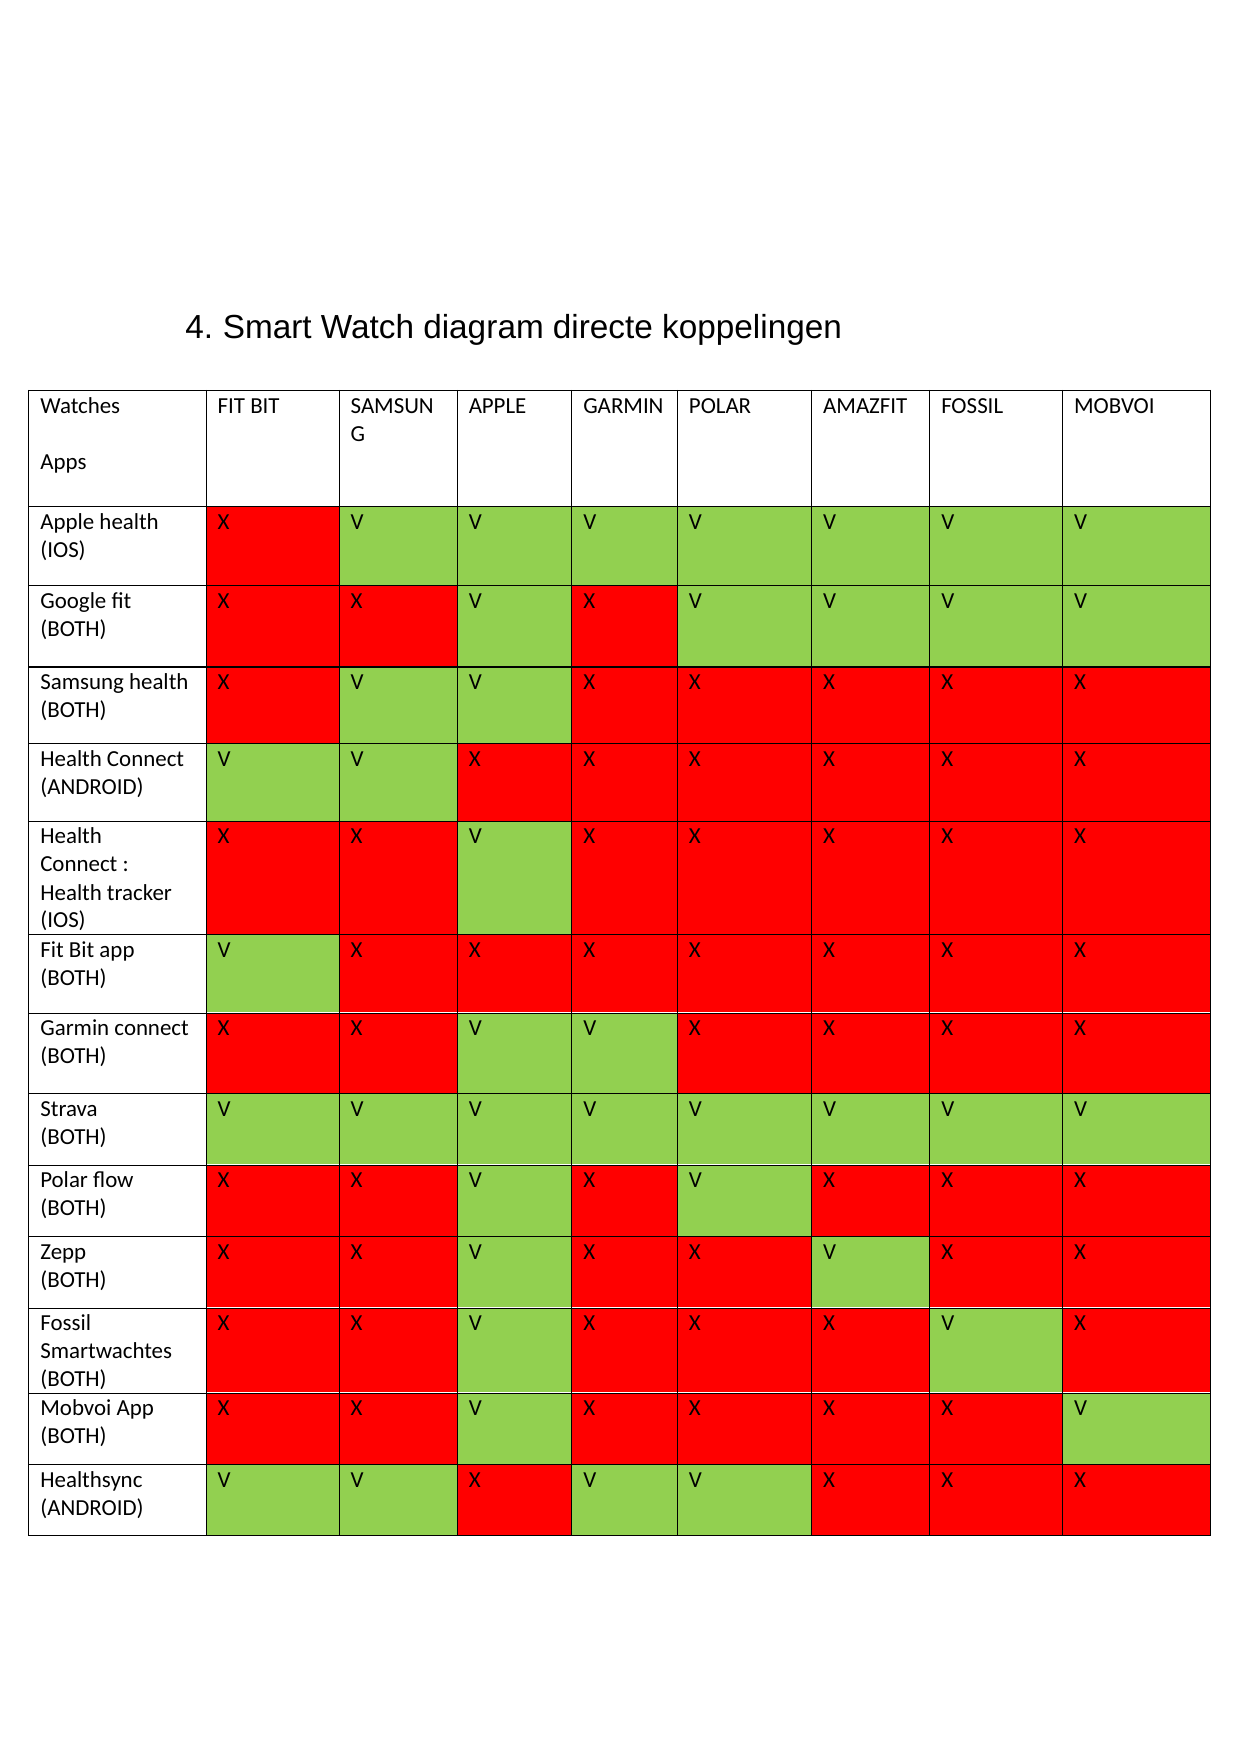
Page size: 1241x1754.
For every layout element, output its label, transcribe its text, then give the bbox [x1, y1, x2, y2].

table_cell V [930, 507, 1062, 585]
table_cell X [1063, 1166, 1210, 1236]
table_cell X [207, 1309, 339, 1392]
table_cell X [340, 1309, 457, 1392]
table_cell Samsung health (BOTH) [29, 668, 206, 743]
table_cell V [678, 507, 811, 585]
table_cell X [812, 1465, 929, 1535]
table_cell X [340, 1237, 457, 1307]
table_cell V [572, 507, 677, 585]
table_cell V [458, 1237, 571, 1307]
table_cell V [1063, 1094, 1210, 1164]
table_cell X [678, 822, 811, 934]
table_cell X [207, 1014, 339, 1093]
table_cell Google fit (BOTH) [29, 586, 206, 666]
table_cell V [340, 744, 457, 821]
table_cell X [572, 1394, 677, 1464]
table_cell Fit Bit app (BOTH) [29, 935, 206, 1012]
table_cell X [678, 935, 811, 1012]
table_cell X [930, 822, 1062, 934]
table_header Watches Apps [29, 391, 206, 506]
table_cell Polar flow (BOTH) [29, 1166, 206, 1236]
table_cell X [812, 1014, 929, 1093]
table_cell V [458, 1014, 571, 1093]
table_cell X [340, 586, 457, 666]
table_cell X [572, 1166, 677, 1236]
table_cell Fossil Smartwachtes (BOTH) [29, 1309, 206, 1392]
table_cell X [812, 1166, 929, 1236]
table_cell Zepp (BOTH) [29, 1237, 206, 1307]
table_cell V [458, 1094, 571, 1164]
table_cell V [678, 1465, 811, 1535]
table_cell X [930, 1465, 1062, 1535]
subtitle Smart Watch diagram directe koppelingen [185, 307, 1093, 345]
table_cell Health Connect : Health tracker (IOS) [29, 822, 206, 934]
table_cell V [572, 1014, 677, 1093]
table_cell X [572, 935, 677, 1012]
table_header GARMIN [572, 391, 677, 506]
table_cell X [678, 668, 811, 743]
table_cell X [340, 1394, 457, 1464]
table_cell X [207, 586, 339, 666]
table_cell X [340, 822, 457, 934]
table_cell V [678, 1094, 811, 1164]
table_cell X [572, 1237, 677, 1307]
table_cell X [572, 668, 677, 743]
table_cell Garmin connect (BOTH) [29, 1014, 206, 1093]
table_cell X [678, 1014, 811, 1093]
table_cell X [1063, 935, 1210, 1012]
table_cell X [930, 1394, 1062, 1464]
table_cell V [812, 1094, 929, 1164]
table_cell X [207, 1237, 339, 1307]
table_cell V [458, 668, 571, 743]
table_cell V [930, 1094, 1062, 1164]
table_header POLAR [678, 391, 811, 506]
table_header MOBVOI [1063, 391, 1210, 506]
table_cell V [458, 586, 571, 666]
table_cell Health Connect (ANDROID) [29, 744, 206, 821]
table_cell X [572, 822, 677, 934]
table_cell X [812, 935, 929, 1012]
table_cell X [812, 744, 929, 821]
table_header FOSSIL [930, 391, 1062, 506]
table_cell X [930, 1237, 1062, 1307]
table_cell V [572, 1465, 677, 1535]
table_cell V [930, 586, 1062, 666]
table_cell X [812, 1394, 929, 1464]
table_cell V [812, 586, 929, 666]
table_cell V [458, 822, 571, 934]
table_cell X [572, 1309, 677, 1392]
table_cell V [678, 1166, 811, 1236]
table_cell Healthsync (ANDROID) [29, 1465, 206, 1535]
table_cell V [1063, 586, 1210, 666]
table_cell V [1063, 1394, 1210, 1464]
table_cell X [572, 744, 677, 821]
table_cell V [812, 1237, 929, 1307]
table_cell X [207, 1394, 339, 1464]
table_cell Apple health (IOS) [29, 507, 206, 585]
table_cell X [678, 1237, 811, 1307]
table_cell X [1063, 1465, 1210, 1535]
table_header APPLE [458, 391, 571, 506]
table_cell X [1063, 1309, 1210, 1392]
table_cell V [340, 668, 457, 743]
table_cell V [207, 1465, 339, 1535]
table_cell X [930, 935, 1062, 1012]
table_cell X [678, 744, 811, 821]
table_cell X [930, 1166, 1062, 1236]
table_cell X [1063, 744, 1210, 821]
table_cell V [1063, 507, 1210, 585]
table_cell X [678, 1394, 811, 1464]
table_cell X [812, 668, 929, 743]
table_cell V [812, 507, 929, 585]
table_cell X [812, 822, 929, 934]
table_cell X [340, 1166, 457, 1236]
table_cell X [207, 822, 339, 934]
table_header AMAZFIT [812, 391, 929, 506]
table_cell Mobvoi App (BOTH) [29, 1394, 206, 1464]
table_cell V [458, 1166, 571, 1236]
table_cell X [207, 507, 339, 585]
table_cell V [340, 1465, 457, 1535]
table_header FIT BIT [207, 391, 339, 506]
table_cell X [458, 935, 571, 1012]
table_cell X [812, 1309, 929, 1392]
table_cell V [207, 935, 339, 1012]
table_cell X [458, 1465, 571, 1535]
table_cell V [458, 1309, 571, 1392]
table_cell X [1063, 668, 1210, 743]
table_cell V [930, 1309, 1062, 1392]
table_cell X [572, 586, 677, 666]
table_cell X [340, 935, 457, 1012]
table_cell X [678, 1309, 811, 1392]
table_cell V [207, 1094, 339, 1164]
table_cell X [1063, 1237, 1210, 1307]
table_cell X [207, 1166, 339, 1236]
table_cell V [340, 507, 457, 585]
table_cell V [458, 1394, 571, 1464]
table_cell V [678, 586, 811, 666]
table_cell V [340, 1094, 457, 1164]
table_cell X [1063, 822, 1210, 934]
table_cell Strava (BOTH) [29, 1094, 206, 1164]
table_header SAMSUNG [340, 391, 457, 506]
table_cell X [930, 1014, 1062, 1093]
table_cell X [930, 668, 1062, 743]
table_cell X [1063, 1014, 1210, 1093]
table_cell V [458, 507, 571, 585]
table_cell X [340, 1014, 457, 1093]
table_cell X [930, 744, 1062, 821]
table_cell V [207, 744, 339, 821]
table_cell V [572, 1094, 677, 1164]
table_cell X [458, 744, 571, 821]
table_cell X [207, 668, 339, 743]
